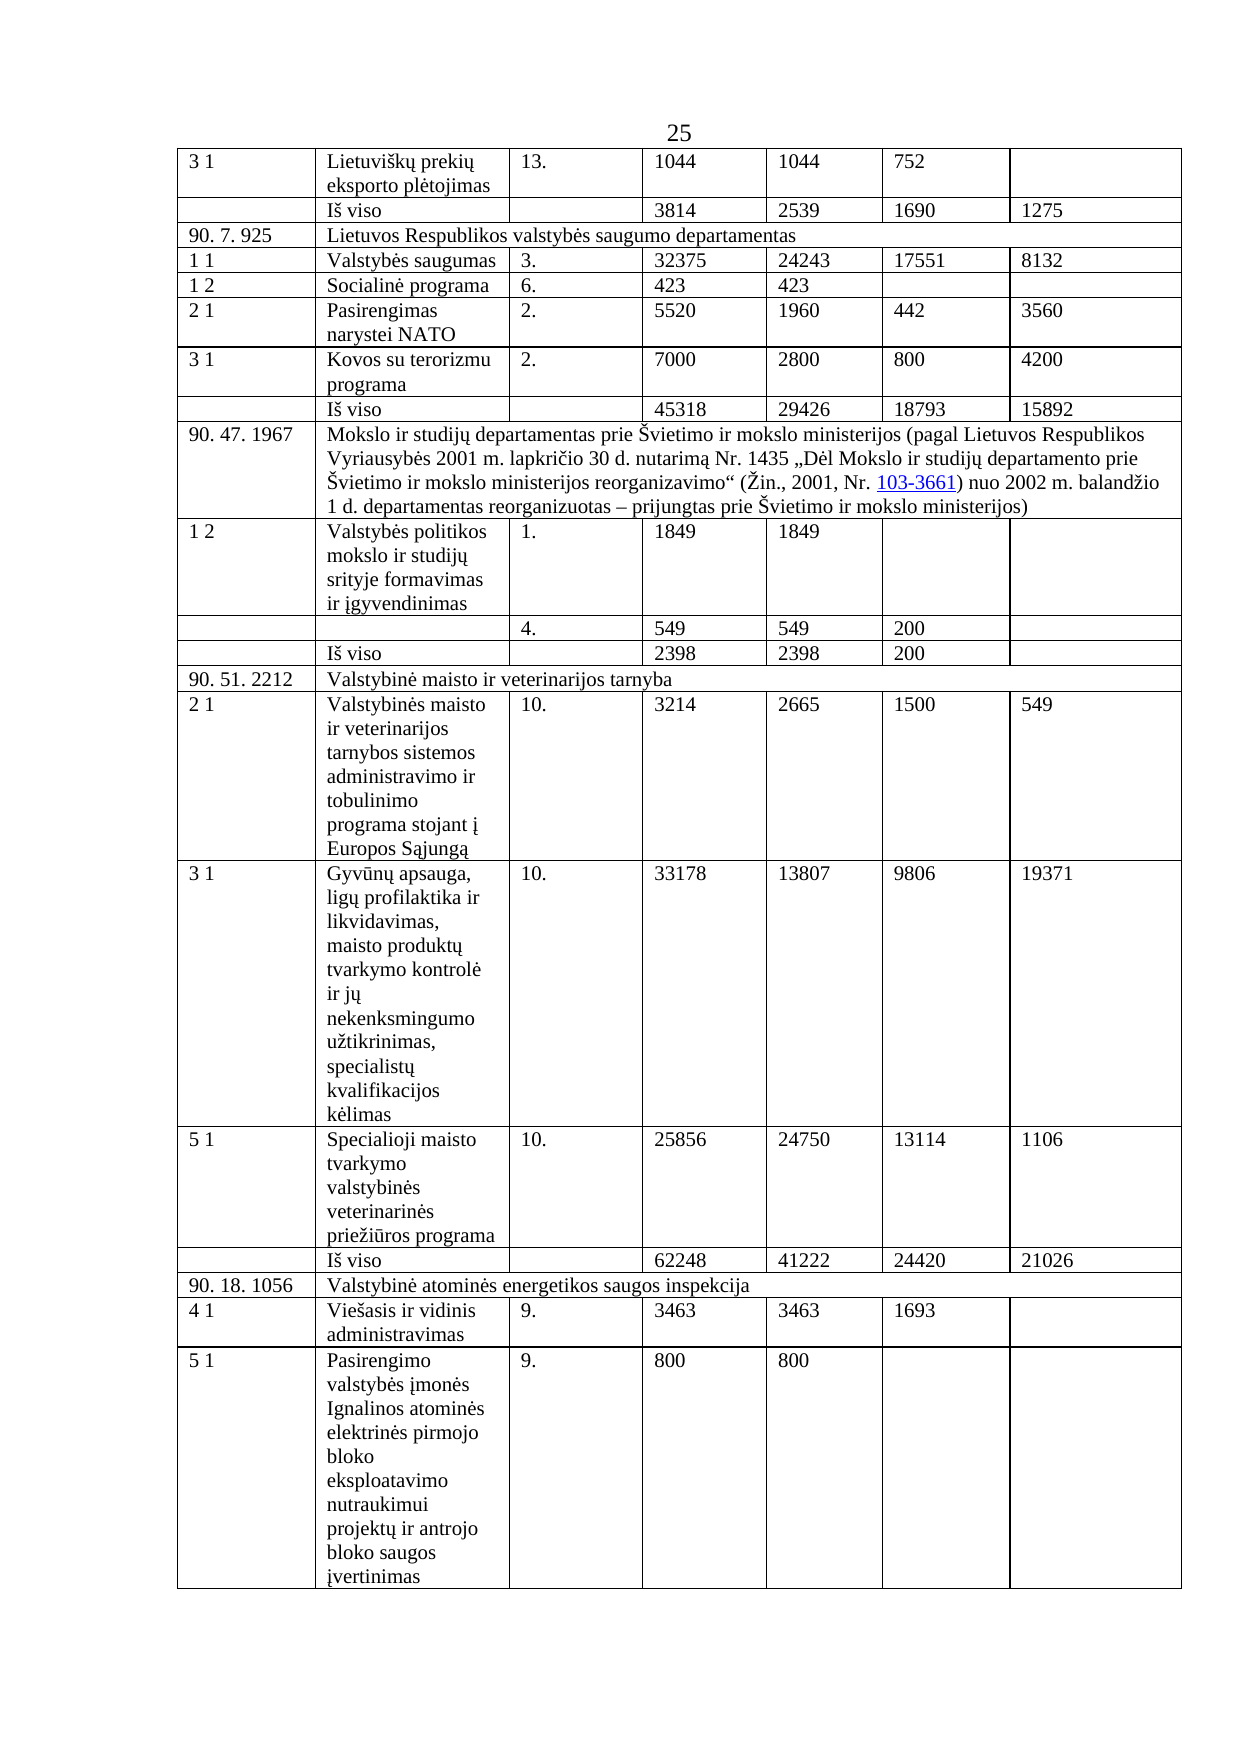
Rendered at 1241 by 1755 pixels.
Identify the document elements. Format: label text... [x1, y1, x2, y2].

table_cell 3 1 [178, 861, 315, 1126]
table_cell 90. 18. 1056 [178, 1273, 315, 1297]
table_cell Lietuviškų prekių eksporto plėtojimas [316, 149, 509, 197]
table_cell 442 [883, 298, 1009, 346]
table_cell Lietuvos Respublikos valstybės saugumo departamentas [316, 223, 1181, 247]
table_cell [1011, 273, 1181, 297]
table_cell 4200 [1011, 348, 1181, 396]
table_cell 423 [767, 273, 882, 297]
table_cell 800 [643, 1348, 766, 1588]
table_cell [178, 1248, 315, 1272]
table_cell 24243 [767, 248, 882, 272]
table_cell 2. [510, 348, 642, 396]
table_cell 33178 [643, 861, 766, 1126]
table_cell [178, 397, 315, 421]
table_cell 2665 [767, 692, 882, 860]
table_cell 800 [883, 348, 1009, 396]
table_cell [1011, 641, 1181, 665]
table_cell [1011, 616, 1181, 640]
table_cell 9806 [883, 861, 1009, 1126]
table_cell Valstybinė atominės energetikos saugos inspekcija [316, 1273, 1181, 1297]
table_cell 1849 [767, 519, 882, 615]
table_cell 17551 [883, 248, 1009, 272]
table_cell 1960 [767, 298, 882, 346]
table_cell 24750 [767, 1127, 882, 1247]
table_cell 41222 [767, 1248, 882, 1272]
table_cell [510, 1248, 642, 1272]
table_cell 10. [510, 1127, 642, 1247]
table_cell Pasirengimas narystei NATO [316, 298, 509, 346]
table_cell 15892 [1011, 397, 1181, 421]
table_cell 800 [767, 1348, 882, 1588]
table_cell 25856 [643, 1127, 766, 1247]
table_cell 13. [510, 149, 642, 197]
table_cell 2800 [767, 348, 882, 396]
table_cell 18793 [883, 397, 1009, 421]
table_cell 19371 [1011, 861, 1181, 1126]
table_cell 2398 [643, 641, 766, 665]
table_cell Valstybės saugumas [316, 248, 509, 272]
table_cell 90. 51. 2212 [178, 666, 315, 691]
table_cell Gyvūnų apsauga, ligų profilaktika ir likvidavimas, maisto produktų tvarkymo kontrolė ir jų nekenksmingumo užtikrinimas, specialistų kvalifikacijos kėlimas [316, 861, 509, 1126]
table_cell 549 [767, 616, 882, 640]
table_cell [178, 641, 315, 665]
table_cell [1011, 1298, 1181, 1346]
table_cell 200 [883, 641, 1009, 665]
table_cell 3560 [1011, 298, 1181, 346]
table_cell [510, 641, 642, 665]
table_cell 1693 [883, 1298, 1009, 1346]
table_cell 3 1 [178, 149, 315, 197]
table_cell 8132 [1011, 248, 1181, 272]
table_cell Pasirengimo valstybės įmonės Ignalinos atominės elektrinės pirmojo bloko eksploatavimo nutraukimui projektų ir antrojo bloko saugos įvertinimas [316, 1348, 509, 1588]
table_cell 4. [510, 616, 642, 640]
table_cell Mokslo ir studijų departamentas prie Švietimo ir mokslo ministerijos (pagal Lietuvos Respublikos Vyriausybės 2001 m. lapkričio 30 d. nutarimą Nr. 1435 „Dėl Mokslo ir studijų departamento prie Švietimo ir mokslo ministerijos reorganizavimo“ (Žin., 2001, Nr. 103-3661) nuo 2002 m. balandžio 1 d. departamentas reorganizuotas – prijungtas prie Švietimo ir mokslo ministerijos) [316, 422, 1181, 518]
table_cell 2 1 [178, 298, 315, 346]
table_cell 1044 [767, 149, 882, 197]
table_cell Valstybės politikos mokslo ir studijų srityje formavimas ir įgyvendinimas [316, 519, 509, 615]
table_cell 3463 [767, 1298, 882, 1346]
table_cell 1 2 [178, 273, 315, 297]
table_cell 1690 [883, 198, 1009, 222]
table_cell 5 1 [178, 1127, 315, 1247]
table_cell [178, 198, 315, 222]
table_cell 9. [510, 1348, 642, 1588]
table_cell 1106 [1011, 1127, 1181, 1247]
table_cell [178, 616, 315, 640]
table_cell 549 [1011, 692, 1181, 860]
table_cell 1849 [643, 519, 766, 615]
table_cell 1275 [1011, 198, 1181, 222]
table_cell 1044 [643, 149, 766, 197]
table_cell Iš viso [316, 397, 509, 421]
table_cell Valstybinės maisto ir veterinarijos tarnybos sistemos administravimo ir tobulinimo programa stojant į Europos Sąjungą [316, 692, 509, 860]
table_cell 2398 [767, 641, 882, 665]
table_cell 2 1 [178, 692, 315, 860]
table_cell Kovos su terorizmu programa [316, 348, 509, 396]
table_cell 13807 [767, 861, 882, 1126]
table_cell 90. 7. 925 [178, 223, 315, 247]
table_cell 13114 [883, 1127, 1009, 1247]
table_cell [883, 519, 1009, 615]
table_cell 32375 [643, 248, 766, 272]
table_cell 9. [510, 1298, 642, 1346]
table_cell [510, 198, 642, 222]
table_cell [883, 1348, 1009, 1588]
table_cell 1500 [883, 692, 1009, 860]
table_cell Viešasis ir vidinis administravimas [316, 1298, 509, 1346]
table_cell Iš viso [316, 1248, 509, 1272]
table_cell 3463 [643, 1298, 766, 1346]
table_cell 6. [510, 273, 642, 297]
table_cell 423 [643, 273, 766, 297]
table_cell 5520 [643, 298, 766, 346]
table_cell 1. [510, 519, 642, 615]
table_cell [1011, 149, 1181, 197]
table_cell 200 [883, 616, 1009, 640]
table_cell 1 2 [178, 519, 315, 615]
table_cell 29426 [767, 397, 882, 421]
table_cell 3814 [643, 198, 766, 222]
table_cell 90. 47. 1967 [178, 422, 315, 518]
table_cell Socialinė programa [316, 273, 509, 297]
table_cell [1011, 1348, 1181, 1588]
table_cell 21026 [1011, 1248, 1181, 1272]
table_cell Iš viso [316, 641, 509, 665]
table_cell 5 1 [178, 1348, 315, 1588]
table_cell 549 [643, 616, 766, 640]
table_cell 3. [510, 248, 642, 272]
table_cell 2539 [767, 198, 882, 222]
table_cell 4 1 [178, 1298, 315, 1346]
table_cell [510, 397, 642, 421]
table_cell 1 1 [178, 248, 315, 272]
table_cell [316, 616, 509, 640]
table_cell Valstybinė maisto ir veterinarijos tarnyba [316, 666, 1181, 691]
table_cell 62248 [643, 1248, 766, 1272]
table_cell [883, 273, 1009, 297]
table_cell 7000 [643, 348, 766, 396]
table_cell Iš viso [316, 198, 509, 222]
table_cell 10. [510, 861, 642, 1126]
table_cell 45318 [643, 397, 766, 421]
table_cell 3 1 [178, 348, 315, 396]
table_cell 3214 [643, 692, 766, 860]
table_cell 2. [510, 298, 642, 346]
table_cell 24420 [883, 1248, 1009, 1272]
table_cell Specialioji maisto tvarkymo valstybinės veterinarinės priežiūros programa [316, 1127, 509, 1247]
table_cell 752 [883, 149, 1009, 197]
table_cell [1011, 519, 1181, 615]
table_cell 10. [510, 692, 642, 860]
